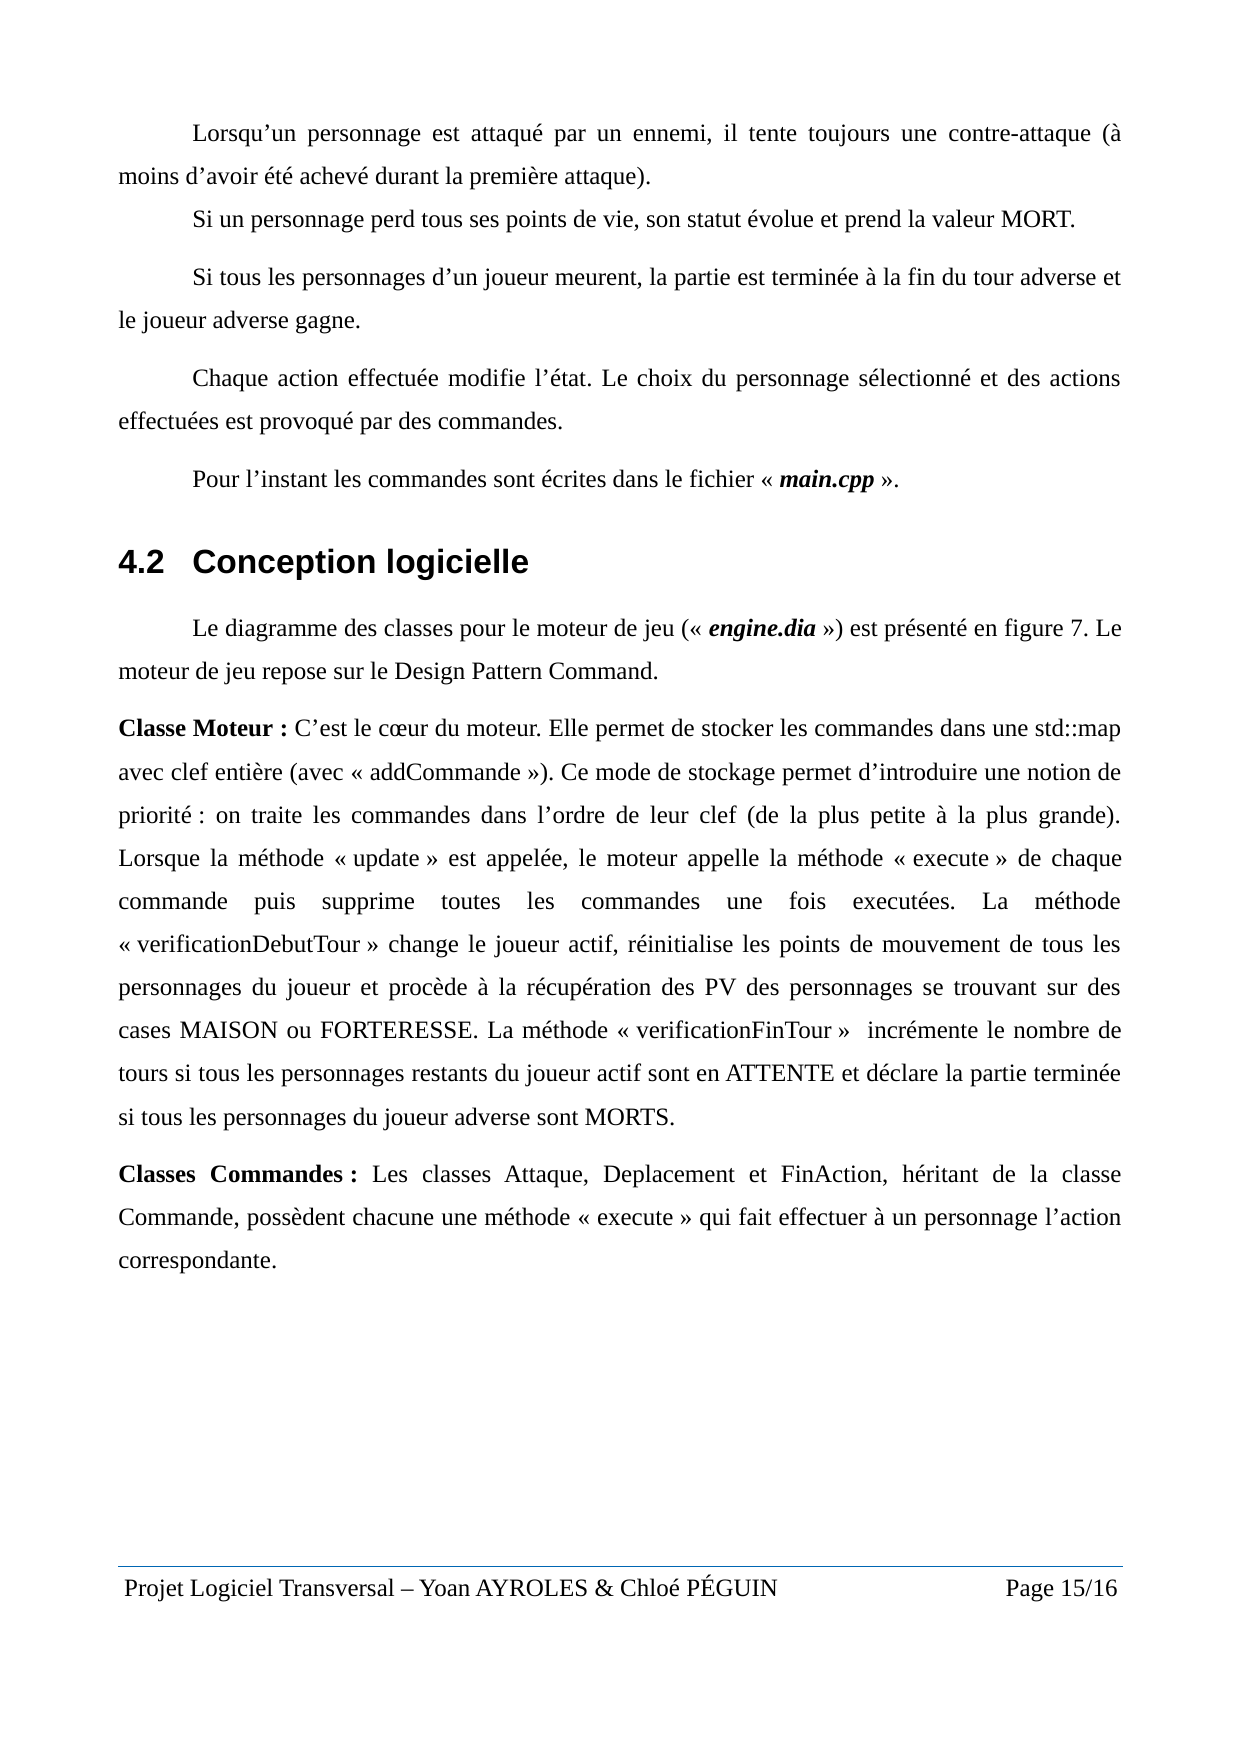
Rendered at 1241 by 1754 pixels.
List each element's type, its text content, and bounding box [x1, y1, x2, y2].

text Si un personnage perd tous ses points de vie, son statut évolue et prend la valeur MORT. [118, 204, 1122, 233]
text Pour l’instant les commandes sont écrites dans le fichier « main.cpp ». [118, 464, 1122, 492]
text Classes Commandes : Les classes Attaque, Deplacement et FinAction, héritant de la classe Commande, possèdent chacune une méthode « execute » qui fait effectuer à un personnage l’action correspondante. [118, 1159, 1122, 1274]
text Classe Moteur : C’est le cœur du moteur. Elle permet de stocker les commandes dans une std::map avec clef entière (avec « addCommande »). Ce mode de stockage permet d’introduire une notion de priorité : on traite les commandes dans l’ordre de leur clef (de la plus petite à la plus grande). Lorsque la méthode « update » est appelée, le moteur appelle la méthode « execute » de chaque commande puis supprime toutes les commandes une fois executées. La méthode « verificationDebutTour » change le joueur actif, réinitialise les points de mouvement de tous les personnages du joueur et procède à la récupération des PV des personnages se trouvant sur des cases MAISON ou FORTERESSE. La méthode « verificationFinTour » incrémente le nombre de tours si tous les personnages restants du joueur actif sont en ATTENTE et déclare la partie terminée si tous les personnages du joueur adverse sont MORTS. [118, 713, 1122, 1130]
text Si tous les personnages d’un joueur meurent, la partie est terminée à la fin du tour adverse et le joueur adverse gagne. [118, 262, 1122, 334]
text Lorsqu’un personnage est attaqué par un ennemi, il tente toujours une contre-attaque (à moins d’avoir été achevé durant la première attaque). [118, 118, 1122, 190]
subtitle Conception logicielle [118, 542, 1122, 581]
text Chaque action effectuée modifie l’état. Le choix du personnage sélectionné et des actions effectuées est provoqué par des commandes. [118, 363, 1122, 435]
text Le diagramme des classes pour le moteur de jeu (« engine.dia ») est présenté en figure 7. Le moteur de jeu repose sur le Design Pattern Command. [118, 613, 1122, 684]
